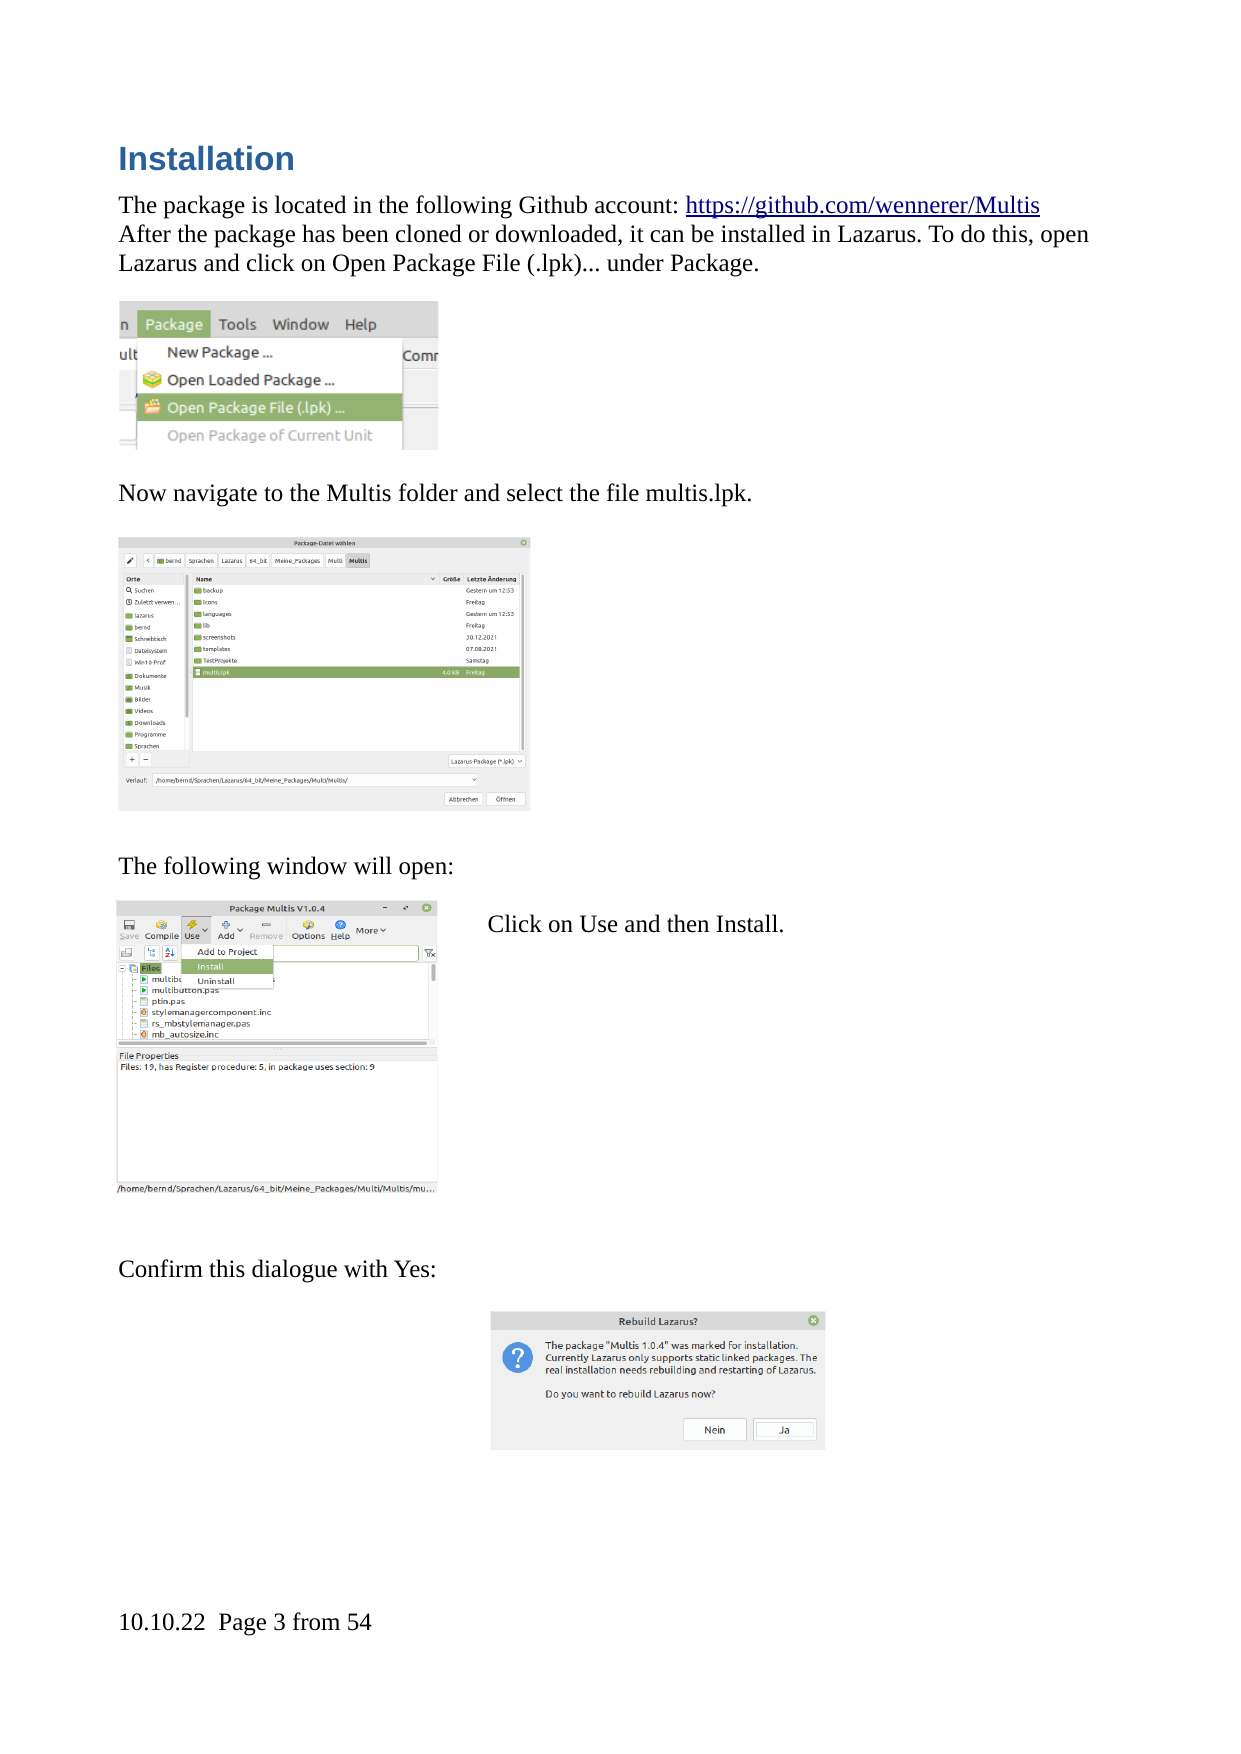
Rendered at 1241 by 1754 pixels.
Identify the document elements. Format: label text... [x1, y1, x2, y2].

text Confirm this dialogue with Yes: [118, 1254, 1122, 1283]
subtitle Installation [118, 139, 1122, 178]
text The package is located in the following Github account: https://github.com/wennerer/Multis [118, 190, 1122, 219]
text Click on Use and then Install. [438, 909, 1122, 938]
text The following window will open: [118, 851, 1122, 880]
picture [118, 537, 531, 811]
text Now navigate to the Multis folder and select the file multis.lpk. [118, 478, 1122, 506]
picture [116, 900, 438, 1193]
picture [119, 301, 439, 450]
picture [490, 1311, 826, 1450]
text After the package has been cloned or downloaded, it can be installed in Lazarus. To do this, open Lazarus and click on Open Package File (.lpk)... under Package. [118, 219, 1122, 276]
